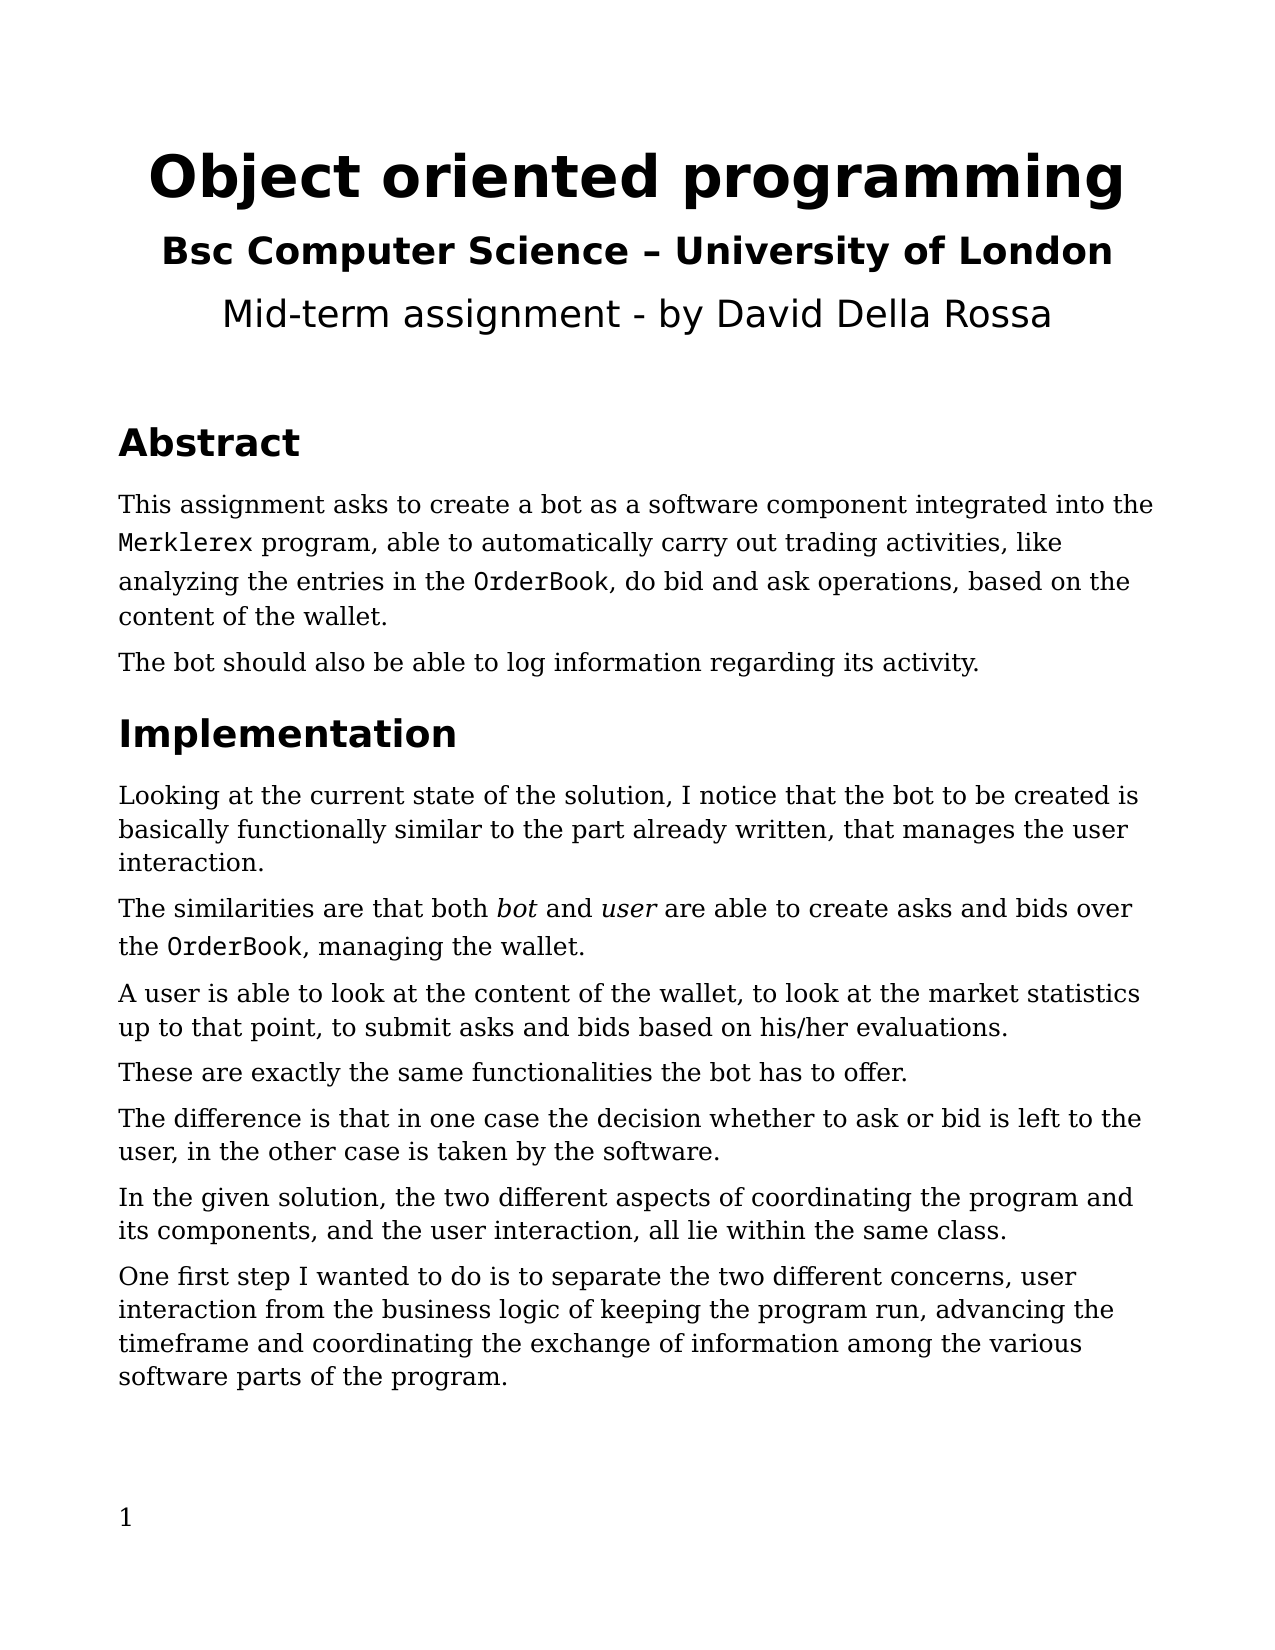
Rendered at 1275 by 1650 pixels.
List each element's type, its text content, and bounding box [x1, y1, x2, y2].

text In the given solution, the two different aspects of coordinating the program and its components, and the user interaction, all lie within the same class. [118, 1183, 1157, 1245]
text The difference is that in one case the decision whether to ask or bid is left to the user, in the other case is taken by the software. [118, 1104, 1157, 1166]
subtitle Implementation [118, 712, 1157, 757]
text These are exactly the same functionalities the bot has to offer. [118, 1058, 1157, 1087]
text This assignment asks to create a bot as a software component integrated into the Merklerex program, able to automatically carry out trading activities, like analyzing the entries in the OrderBook, do bid and ask operations, based on the content of the wallet. [118, 491, 1157, 632]
text Looking at the current state of the solution, I notice that the bot to be created is basically functionally similar to the part already written, that manages the user interaction. [118, 782, 1157, 878]
title Object oriented programming [118, 143, 1157, 211]
text The bot should also be able to log information regarding its activity. [118, 648, 1157, 677]
subtitle Mid-term assignment - by David Della Rossa [118, 292, 1157, 336]
subtitle Bsc Computer Science – University of London [118, 230, 1157, 273]
text One first step I wanted to do is to separate the two different concerns, user interaction from the business logic of keeping the program run, advancing the timeframe and coordinating the exchange of information among the various software parts of the program. [118, 1262, 1157, 1391]
subtitle Abstract [118, 421, 1157, 466]
text The similarities are that both bot and user are able to create asks and bids over the OrderBook, managing the wallet. [118, 894, 1157, 962]
text A user is able to look at the content of the wallet, to look at the market statistics up to that point, to submit asks and bids based on his/her evaluations. [118, 979, 1157, 1042]
